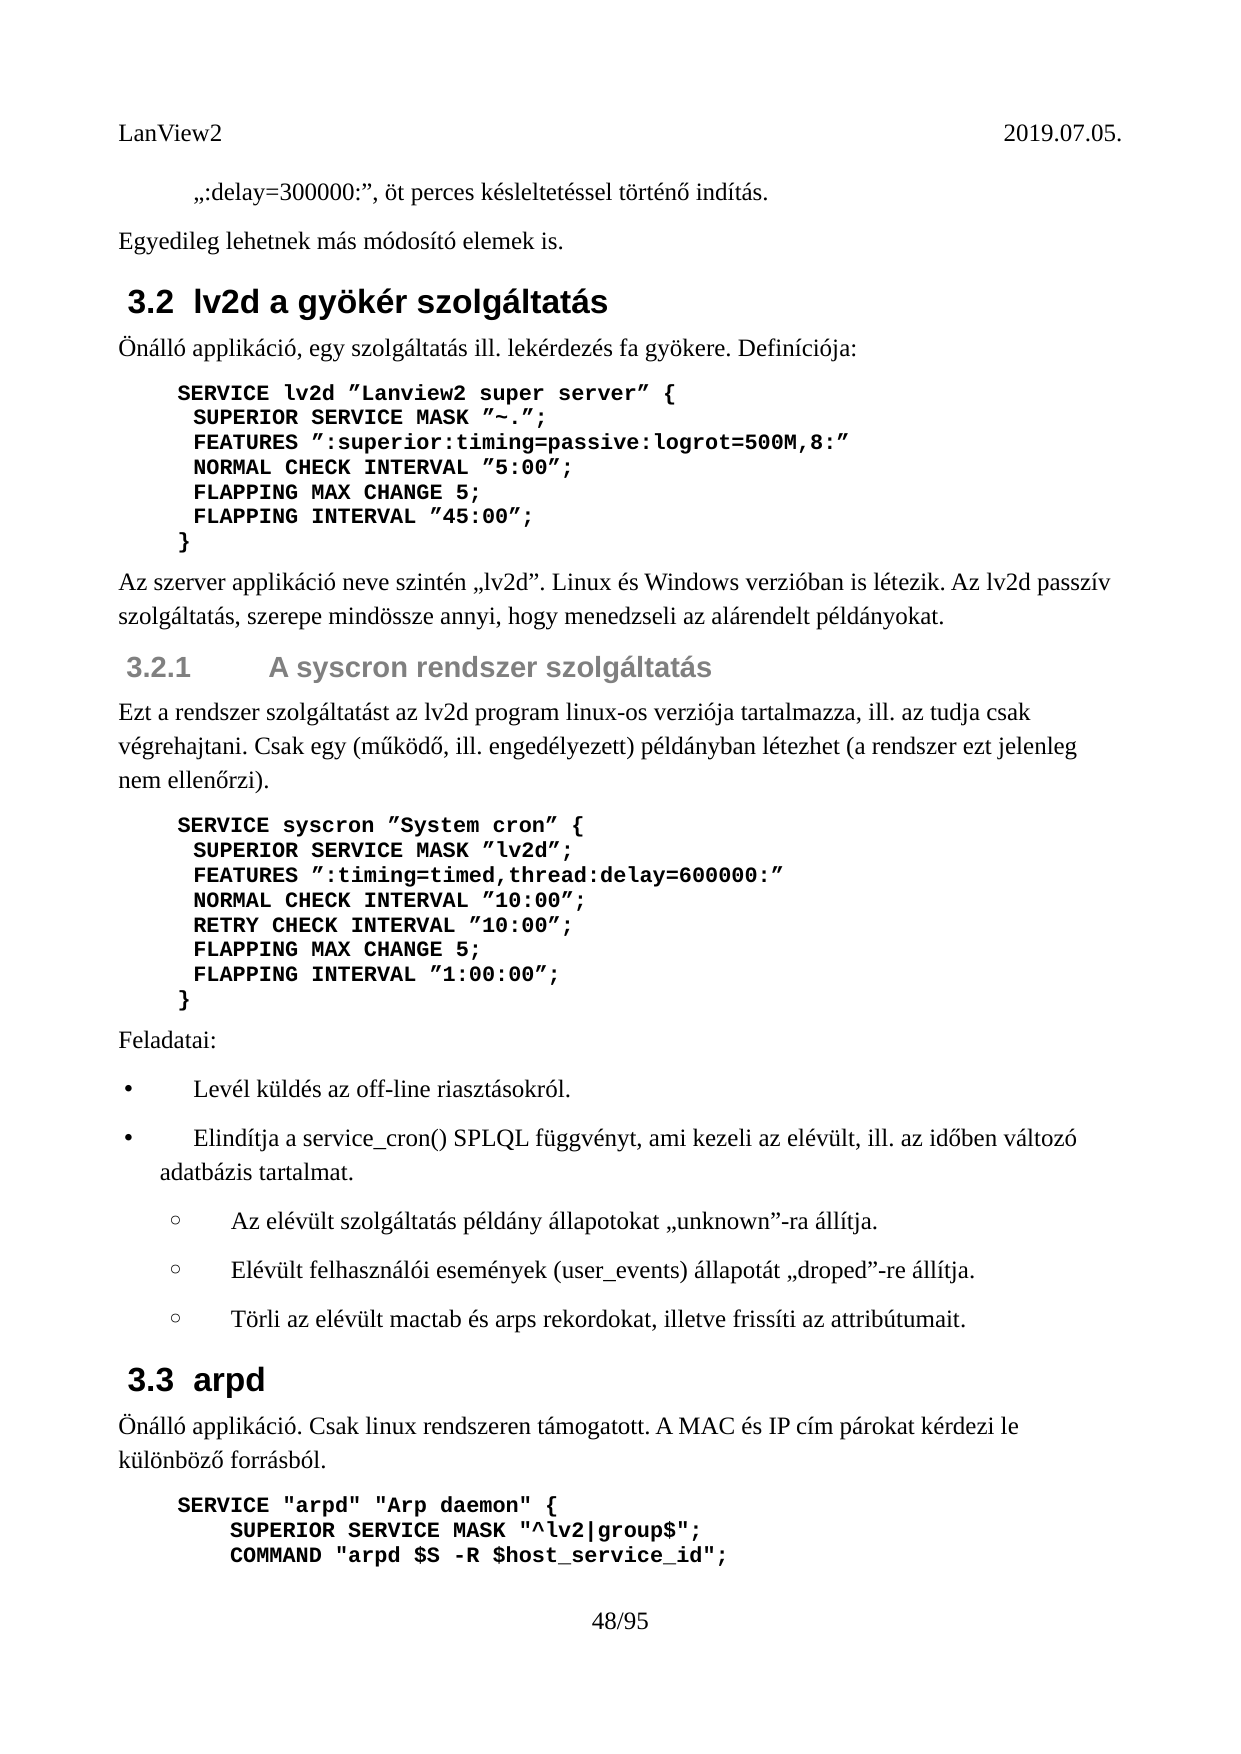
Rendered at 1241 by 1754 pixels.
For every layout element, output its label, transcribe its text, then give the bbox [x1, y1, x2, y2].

list Az elévült szolgáltatás példány állapotokat „unknown”-ra állítja. [165, 1206, 1122, 1235]
list Levél küldés az off-line riasztásokról. [124, 1074, 1122, 1102]
text SERVICE syscron ”System cron” { SUPERIOR SERVICE MASK ”lv2d”; FEATURES ”:timing=timed,thread:delay=600000:” NORMAL CHECK INTERVAL ”10:00”; RETRY CHECK INTERVAL ”10:00”; FLAPPING MAX CHANGE 5; FLAPPING INTERVAL ”1:00:00”; } [177, 814, 1122, 1013]
list Elindítja a service_cron() SPLQL függvényt, ami kezeli az elévült, ill. az időben változó adatbázis tartalmat. [124, 1123, 1122, 1186]
subtitle A syscron rendszer szolgáltatás [118, 651, 1122, 684]
text Egyedileg lehetnek más módosító elemek is. [118, 226, 1122, 255]
list „:delay=300000:”, öt perces késleltetéssel történő indítás. [156, 177, 1122, 206]
text SERVICE "arpd" "Arp daemon" { SUPERIOR SERVICE MASK "^lv2|group$"; COMMAND "arpd $S -R $host_service_id"; [177, 1494, 1122, 1569]
text SERVICE lv2d ”Lanview2 super server” { SUPERIOR SERVICE MASK ”~.”; FEATURES ”:superior:timing=passive:logrot=500M,8:” NORMAL CHECK INTERVAL ”5:00”; FLAPPING MAX CHANGE 5; FLAPPING INTERVAL ”45:00”; } [177, 382, 1122, 555]
text Önálló applikáció. Csak linux rendszeren támogatott. A MAC és IP cím párokat kérdezi le különböző forrásból. [118, 1411, 1122, 1474]
list Törli az elévült mactab és arps rekordokat, illetve frissíti az attribútumait. [165, 1304, 1122, 1333]
list Elévült felhasználói események (user_events) állapotát „droped”-re állítja. [165, 1255, 1122, 1284]
text Feladatai: [118, 1025, 1122, 1053]
text Önálló applikáció, egy szolgáltatás ill. lekérdezés fa gyökere. Definíciója: [118, 333, 1122, 361]
subtitle arpd [118, 1360, 1122, 1398]
text Az szerver applikáció neve szintén „lv2d”. Linux és Windows verzióban is létezik. Az lv2d passzív szolgáltatás, szerepe mindössze annyi, hogy menedzseli az alárendelt példányokat. [118, 567, 1122, 630]
subtitle lv2d a gyökér szolgáltatás [118, 281, 1122, 320]
text Ezt a rendszer szolgáltatást az lv2d program linux-os verziója tartalmazza, ill. az tudja csak végrehajtani. Csak egy (működő, ill. engedélyezett) példányban létezhet (a rendszer ezt jelenleg nem ellenőrzi). [118, 697, 1122, 794]
